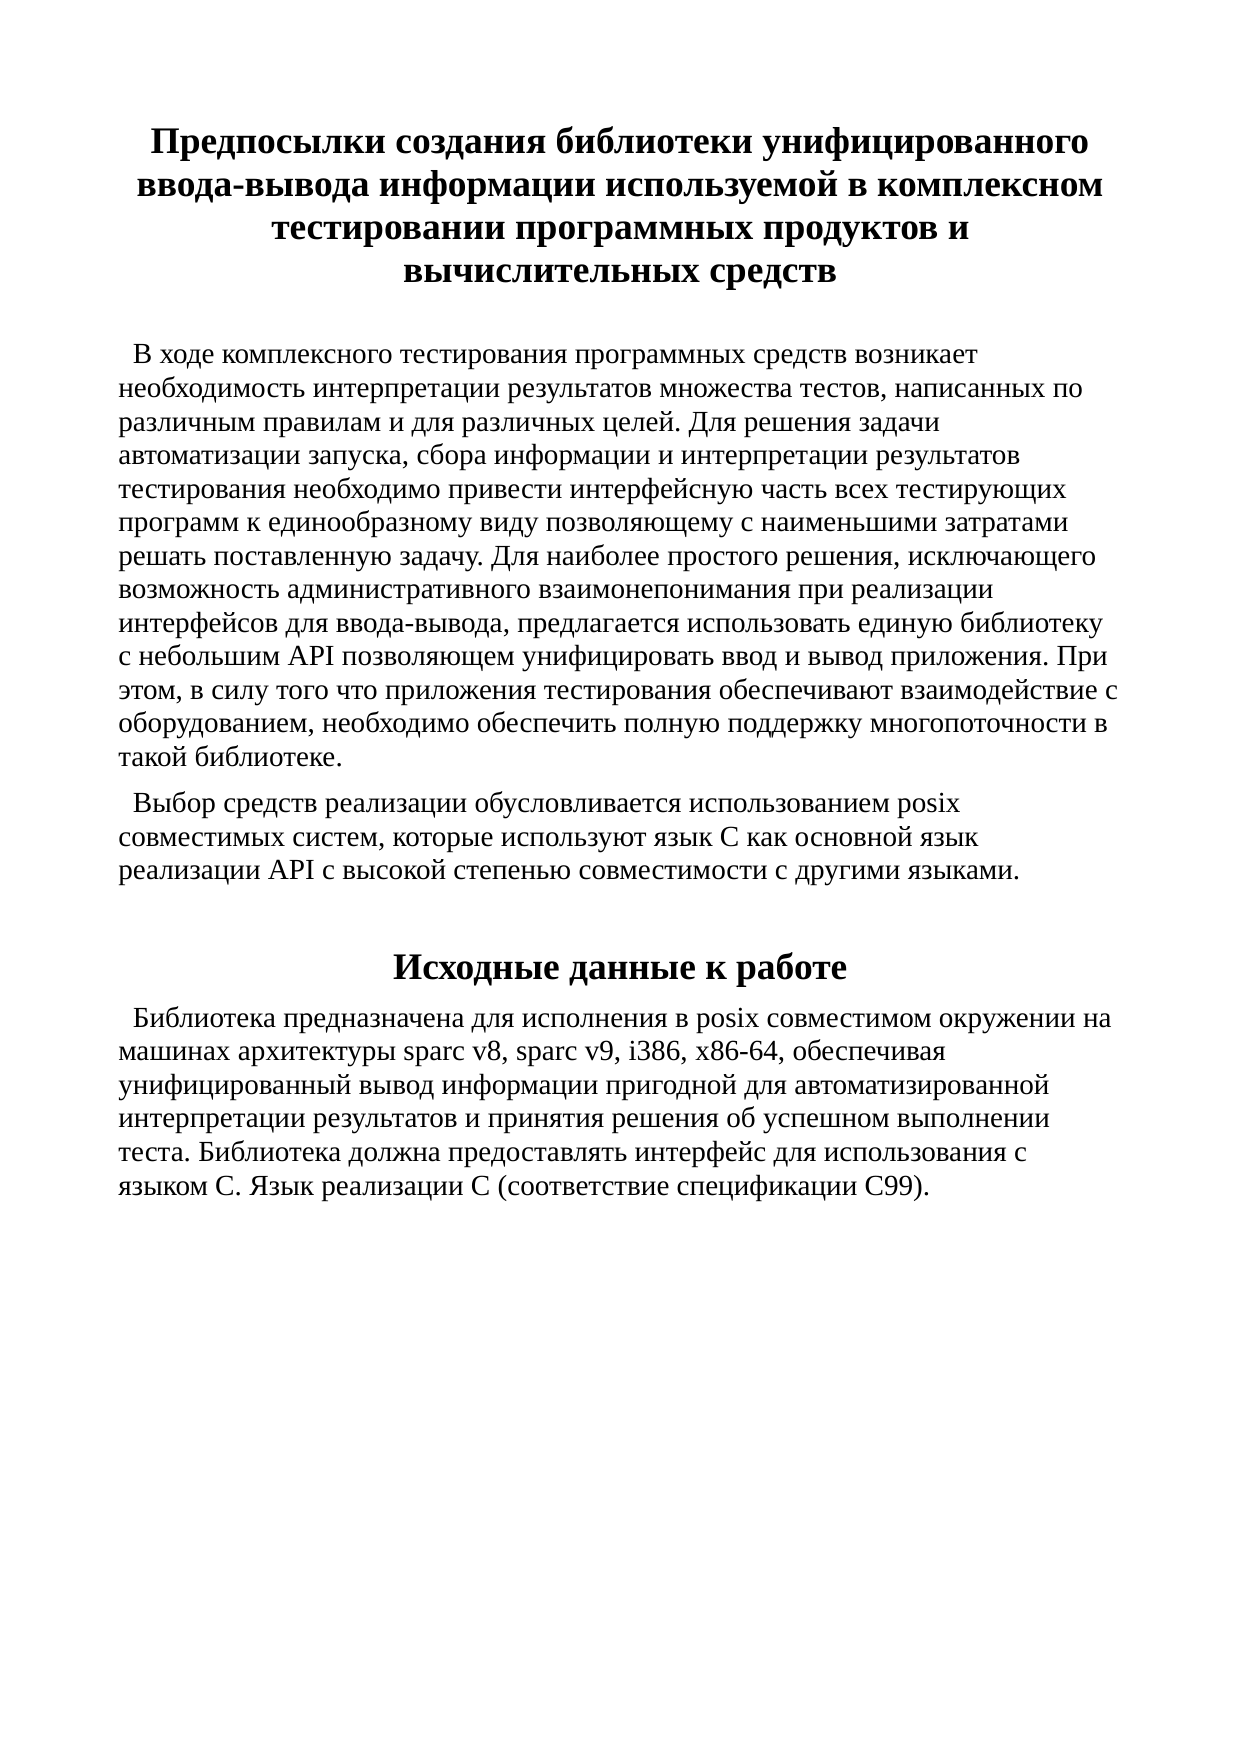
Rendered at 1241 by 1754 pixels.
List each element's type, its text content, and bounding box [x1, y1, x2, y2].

text Предпосылки создания библиотеки унифицированного ввода-вывода информации используемой в комплексном тестировании программных продуктов и вычислительных средств [118, 118, 1122, 291]
text Исходные данные к работе [118, 944, 1122, 987]
text Выбор средств реализации обусловливается использованием posix совместимых систем, которые используют язык C как основной язык реализации API с высокой степенью совместимости с другими языками. [118, 785, 1122, 886]
text Библиотека предназначена для исполнения в posix совместимом окружении на машинах архитектуры sparc v8, sparc v9, i386, x86-64, обеспечивая унифицированный вывод информации пригодной для автоматизированной интерпретации результатов и принятия решения об успешном выполнении теста. Библиотека должна предоставлять интерфейс для использования с языком C. Язык реализации C (соответствие спецификации C99). [118, 1000, 1122, 1201]
text В ходе комплексного тестирования программных средств возникает необходимость интерпретации результатов множества тестов, написанных по различным правилам и для различных целей. Для решения задачи автоматизации запуска, сбора информации и интерпретации результатов тестирования необходимо привести интерфейсную часть всех тестирующих программ к единообразному виду позволяющему с наименьшими затратами решать поставленную задачу. Для наиболее простого решения, исключающего возможность административного взаимонепонимания при реализации интерфейсов для ввода-вывода, предлагается использовать единую библиотеку с небольшим API позволяющем унифицировать ввод и вывод приложения. При этом, в силу того что приложения тестирования обеспечивают взаимодействие с оборудованием, необходимо обеспечить полную поддержку многопоточности в такой библиотеке. [118, 303, 1122, 773]
